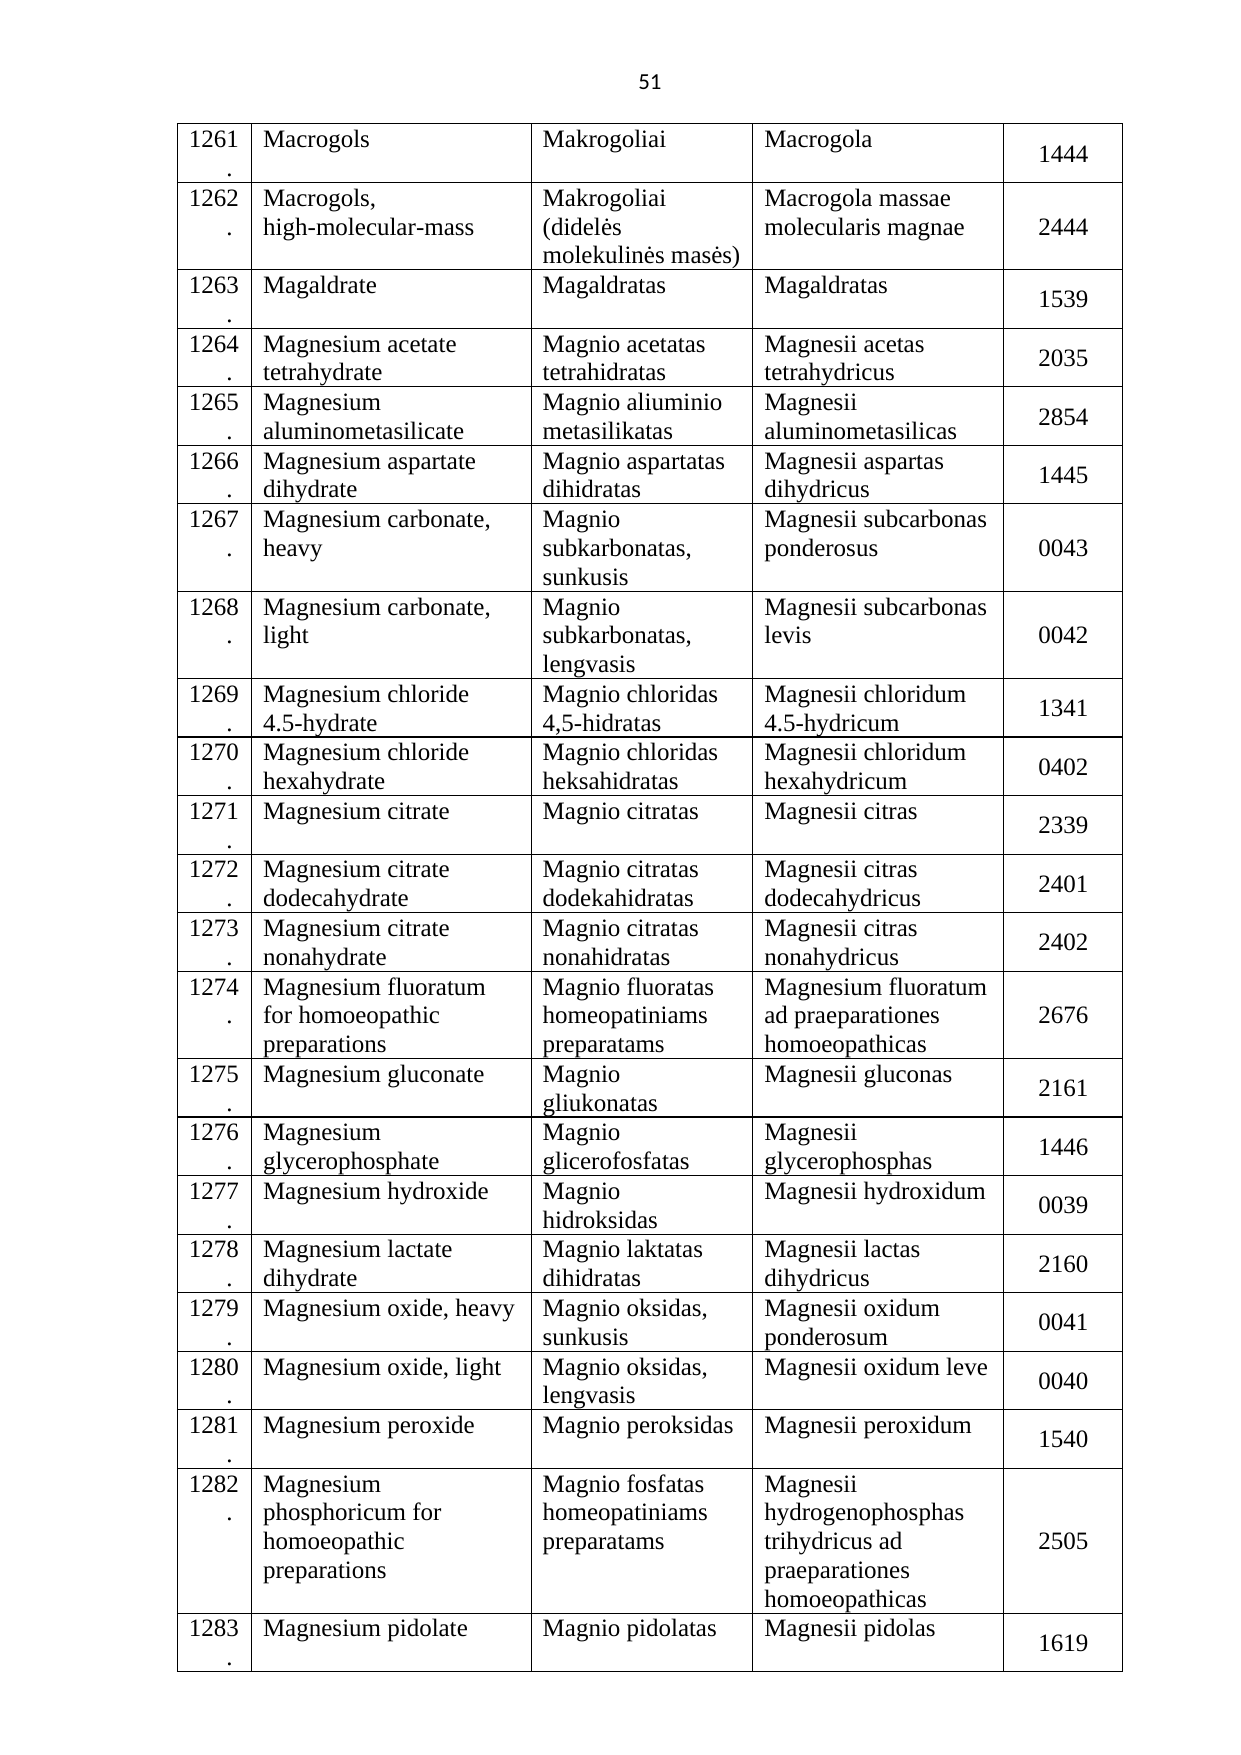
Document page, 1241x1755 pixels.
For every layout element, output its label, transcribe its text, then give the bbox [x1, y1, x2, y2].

table_cell Makrogoliai [532, 124, 752, 182]
table_cell Magnesii oxidum leve [753, 1352, 1003, 1409]
table_cell 2160 [1004, 1235, 1122, 1292]
table_cell Magnio aliuminio metasilikatas [532, 387, 752, 445]
table_cell Magnesium hydroxide [252, 1176, 531, 1233]
table_cell Magnio hidroksidas [532, 1176, 752, 1233]
table_cell 2505 [1004, 1469, 1122, 1612]
table_cell 2676 [1004, 972, 1122, 1058]
table_cell 0042 [1004, 592, 1122, 678]
table_cell Magnio citratas nonahidratas [532, 913, 752, 971]
table_cell 1539 [1004, 270, 1122, 328]
table_cell Magnio subkarbonatas, sunkusis [532, 504, 752, 591]
table_cell Magnio oksidas, sunkusis [532, 1293, 752, 1351]
table_cell 1262. [178, 183, 251, 269]
table_cell Magnio pidolatas [532, 1614, 752, 1671]
table_cell Magnesii gluconas [753, 1059, 1003, 1116]
table_cell Magnesii aluminometasilicas [753, 387, 1003, 445]
table_cell 1271. [178, 796, 251, 853]
table_cell 1274. [178, 972, 251, 1058]
table_cell 2161 [1004, 1059, 1122, 1116]
table_cell 1276. [178, 1118, 251, 1175]
table_cell 2035 [1004, 329, 1122, 386]
table_cell Magnesium lactate dihydrate [252, 1235, 531, 1292]
table_cell Magnesium carbonate, heavy [252, 504, 531, 591]
table_cell Magnio citratas [532, 796, 752, 853]
table_cell Magnesium fluoratum ad praeparationes homoeopathicas [753, 972, 1003, 1058]
table_cell 1275. [178, 1059, 251, 1116]
table_cell Magnio citratas dodekahidratas [532, 855, 752, 912]
table_cell Magaldratas [532, 270, 752, 328]
table_cell Magnesii citras dodecahydricus [753, 855, 1003, 912]
table_cell Magnio fosfatas homeopatiniams preparatams [532, 1469, 752, 1612]
table_cell Magnesii hydrogenophosphas trihydricus ad praeparationes homoeopathicas [753, 1469, 1003, 1612]
table_cell 1280. [178, 1352, 251, 1409]
table_cell 0039 [1004, 1176, 1122, 1233]
table_cell Magnesii citras nonahydricus [753, 913, 1003, 971]
table_cell Magnesium aspartate dihydrate [252, 446, 531, 503]
table_cell 1267. [178, 504, 251, 591]
table_cell Magnesium citrate dodecahydrate [252, 855, 531, 912]
table_cell Magaldratas [753, 270, 1003, 328]
table_cell Magnesium pidolate [252, 1614, 531, 1671]
table_cell Macrogols [252, 124, 531, 182]
table_cell Magnesium citrate nonahydrate [252, 913, 531, 971]
table_cell 1283. [178, 1614, 251, 1671]
table_cell Magnesii subcarbonas levis [753, 592, 1003, 678]
table_cell Magnesii subcarbonas ponderosus [753, 504, 1003, 591]
table_cell 1279. [178, 1293, 251, 1351]
table_cell Magnio peroksidas [532, 1410, 752, 1468]
table_cell 1281. [178, 1410, 251, 1468]
table_cell 1444 [1004, 124, 1122, 182]
table_cell Magnesium phosphoricum for homoeopathic preparations [252, 1469, 531, 1612]
table_cell Magnesium peroxide [252, 1410, 531, 1468]
table_cell 0402 [1004, 738, 1122, 795]
table_cell Magnio fluoratas homeopatiniams preparatams [532, 972, 752, 1058]
table_cell 0043 [1004, 504, 1122, 591]
table_cell Magnesium acetate tetrahydrate [252, 329, 531, 386]
table_cell 1269. [178, 679, 251, 736]
table_cell 1540 [1004, 1410, 1122, 1468]
table_cell Macrogola [753, 124, 1003, 182]
table_cell 1273. [178, 913, 251, 971]
table_cell Magnesium chloride hexahydrate [252, 738, 531, 795]
table_cell 1272. [178, 855, 251, 912]
table_cell Magnesium carbonate, light [252, 592, 531, 678]
table_cell Magnesium chloride 4.5‑hydrate [252, 679, 531, 736]
table_cell 2854 [1004, 387, 1122, 445]
table_cell Magnio laktatas dihidratas [532, 1235, 752, 1292]
table_cell 0040 [1004, 1352, 1122, 1409]
table_cell Magnio aspartatas dihidratas [532, 446, 752, 503]
table_cell Magnesii aspartas dihydricus [753, 446, 1003, 503]
table_cell 1266. [178, 446, 251, 503]
table_cell 1270. [178, 738, 251, 795]
table_cell Magnio gliukonatas [532, 1059, 752, 1116]
table_cell 1264. [178, 329, 251, 386]
table_cell Magnesium gluconate [252, 1059, 531, 1116]
table_cell 2444 [1004, 183, 1122, 269]
table_cell Magnesium aluminometasilicate [252, 387, 531, 445]
table_cell Magnesii peroxidum [753, 1410, 1003, 1468]
table_cell 2401 [1004, 855, 1122, 912]
table_cell 1282. [178, 1469, 251, 1612]
table_cell 1446 [1004, 1118, 1122, 1175]
table_cell 1261. [178, 124, 251, 182]
table_cell Magnio acetatas tetrahidratas [532, 329, 752, 386]
table_cell Magnesium fluoratum for homoeopathic preparations [252, 972, 531, 1058]
table_cell Magnesii pidolas [753, 1614, 1003, 1671]
table_cell Magnesii hydroxidum [753, 1176, 1003, 1233]
table_cell Magnio chloridas 4,5‑hidratas [532, 679, 752, 736]
table_cell Macrogols, high‑molecular‑mass [252, 183, 531, 269]
table_cell Magnio chloridas heksahidratas [532, 738, 752, 795]
table_cell Macrogola massae molecularis magnae [753, 183, 1003, 269]
table_cell Magnesii oxidum ponderosum [753, 1293, 1003, 1351]
table_cell 2402 [1004, 913, 1122, 971]
table_cell Magnesii citras [753, 796, 1003, 853]
table_cell Magnesium oxide, heavy [252, 1293, 531, 1351]
table_cell 1278. [178, 1235, 251, 1292]
table_cell 2339 [1004, 796, 1122, 853]
table_cell Magnesium glycerophosphate [252, 1118, 531, 1175]
table_cell Magnesii glycerophosphas [753, 1118, 1003, 1175]
table_cell Magnesium citrate [252, 796, 531, 853]
table_cell Magnesii acetas tetrahydricus [753, 329, 1003, 386]
table_cell 1265. [178, 387, 251, 445]
table_cell Magnesii chloridum hexahydricum [753, 738, 1003, 795]
table_cell 1619 [1004, 1614, 1122, 1671]
table_cell 1445 [1004, 446, 1122, 503]
table_cell Magnio subkarbonatas, lengvasis [532, 592, 752, 678]
table_cell Magnio glicerofosfatas [532, 1118, 752, 1175]
table_cell Magnio oksidas, lengvasis [532, 1352, 752, 1409]
table_cell 1268. [178, 592, 251, 678]
table_cell Magnesii chloridum 4.5‑hydricum [753, 679, 1003, 736]
table_cell Magaldrate [252, 270, 531, 328]
table_cell Makrogoliai (didelės molekulinės masės) [532, 183, 752, 269]
table_cell 1263. [178, 270, 251, 328]
table_cell Magnesii lactas dihydricus [753, 1235, 1003, 1292]
table_cell 1277. [178, 1176, 251, 1233]
table_cell 1341 [1004, 679, 1122, 736]
table_cell 0041 [1004, 1293, 1122, 1351]
table_cell Magnesium oxide, light [252, 1352, 531, 1409]
